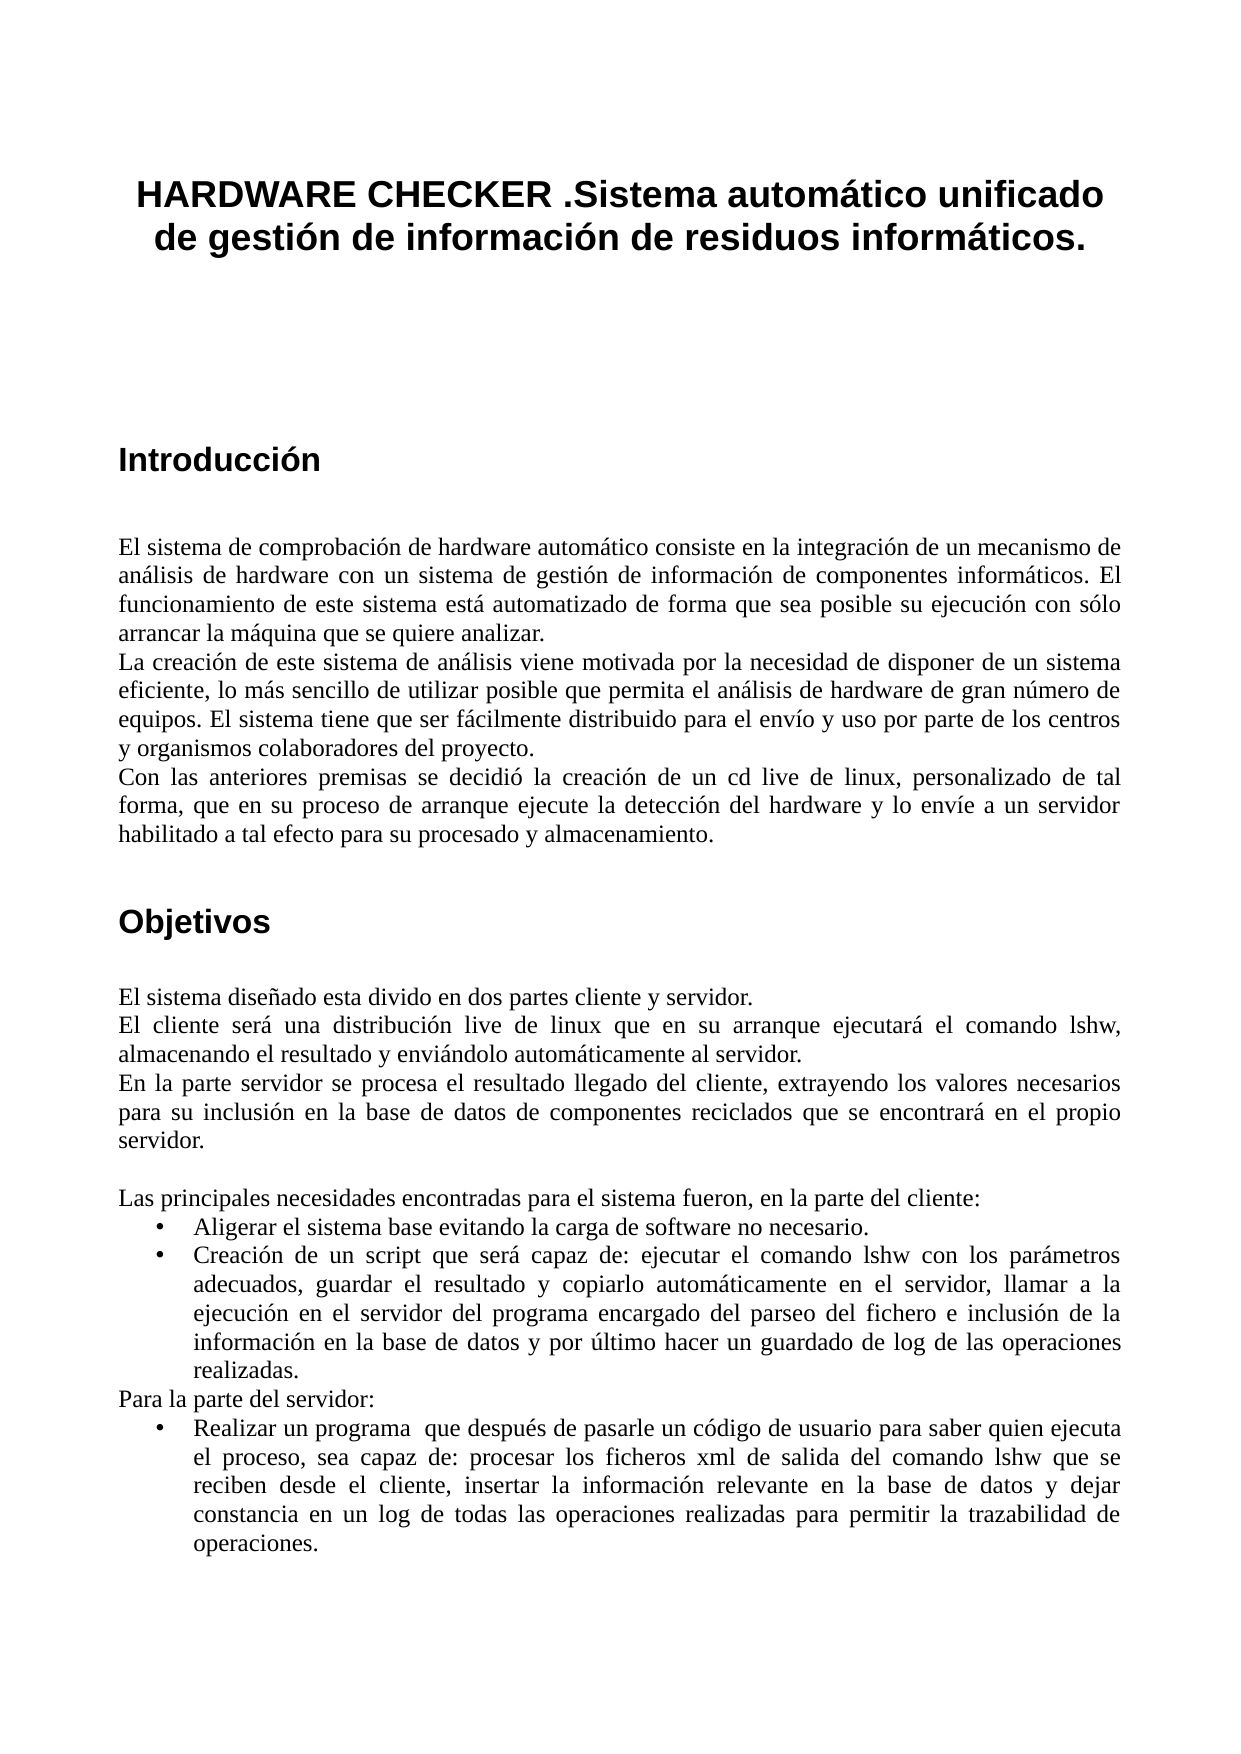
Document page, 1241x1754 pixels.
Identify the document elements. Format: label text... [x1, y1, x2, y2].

text El cliente será una distribución live de linux que en su arranque ejecutará el comando lshw, almacenando el resultado y enviándolo automáticamente al servidor. [118, 1010, 1122, 1068]
text Las principales necesidades encontradas para el sistema fueron, en la parte del cliente: [118, 1183, 1122, 1212]
subtitle Introducción [118, 439, 1122, 478]
text Para la parte del servidor: [118, 1384, 1122, 1413]
list Creación de un script que será capaz de: ejecutar el comando lshw con los parámetros adecuados, guardar el resultado y copiarlo automáticamente en el servidor, llamar a la ejecución en el servidor del programa encargado del parseo del fichero e inclusión de la información en la base de datos y por último hacer un guardado de log de las operaciones realizadas. [156, 1240, 1122, 1384]
text Con las anteriores premisas se decidió la creación de un cd live de linux, personalizado de tal forma, que en su proceso de arranque ejecute la detección del hardware y lo envíe a un servidor habilitado a tal efecto para su procesado y almacenamiento. [118, 762, 1122, 848]
list Aligerar el sistema base evitando la carga de software no necesario. [156, 1212, 1122, 1240]
text El sistema diseñado esta divido en dos partes cliente y servidor. [118, 982, 1122, 1010]
text El sistema de comprobación de hardware automático consiste en la integración de un mecanismo de análisis de hardware con un sistema de gestión de información de componentes informáticos. El funcionamiento de este sistema está automatizado de forma que sea posible su ejecución con sólo arrancar la máquina que se quiere analizar. [118, 532, 1122, 647]
list Realizar un programa que después de pasarle un código de usuario para saber quien ejecuta el proceso, sea capaz de: procesar los ficheros xml de salida del comando lshw que se reciben desde el cliente, insertar la información relevante en la base de datos y dejar constancia en un log de todas las operaciones realizadas para permitir la trazabilidad de operaciones. [156, 1413, 1122, 1557]
subtitle Objetivos [118, 902, 1122, 940]
text En la parte servidor se procesa el resultado llegado del cliente, extrayendo los valores necesarios para su inclusión en la base de datos de componentes reciclados que se encontrará en el propio servidor. [118, 1068, 1122, 1154]
text La creación de este sistema de análisis viene motivada por la necesidad de disponer de un sistema eficiente, lo más sencillo de utilizar posible que permita el análisis de hardware de gran número de equipos. El sistema tiene que ser fácilmente distribuido para el envío y uso por parte de los centros y organismos colaboradores del proyecto. [118, 647, 1122, 762]
title HARDWARE CHECKER .Sistema automático unificado de gestión de información de residuos informáticos. [118, 172, 1122, 258]
